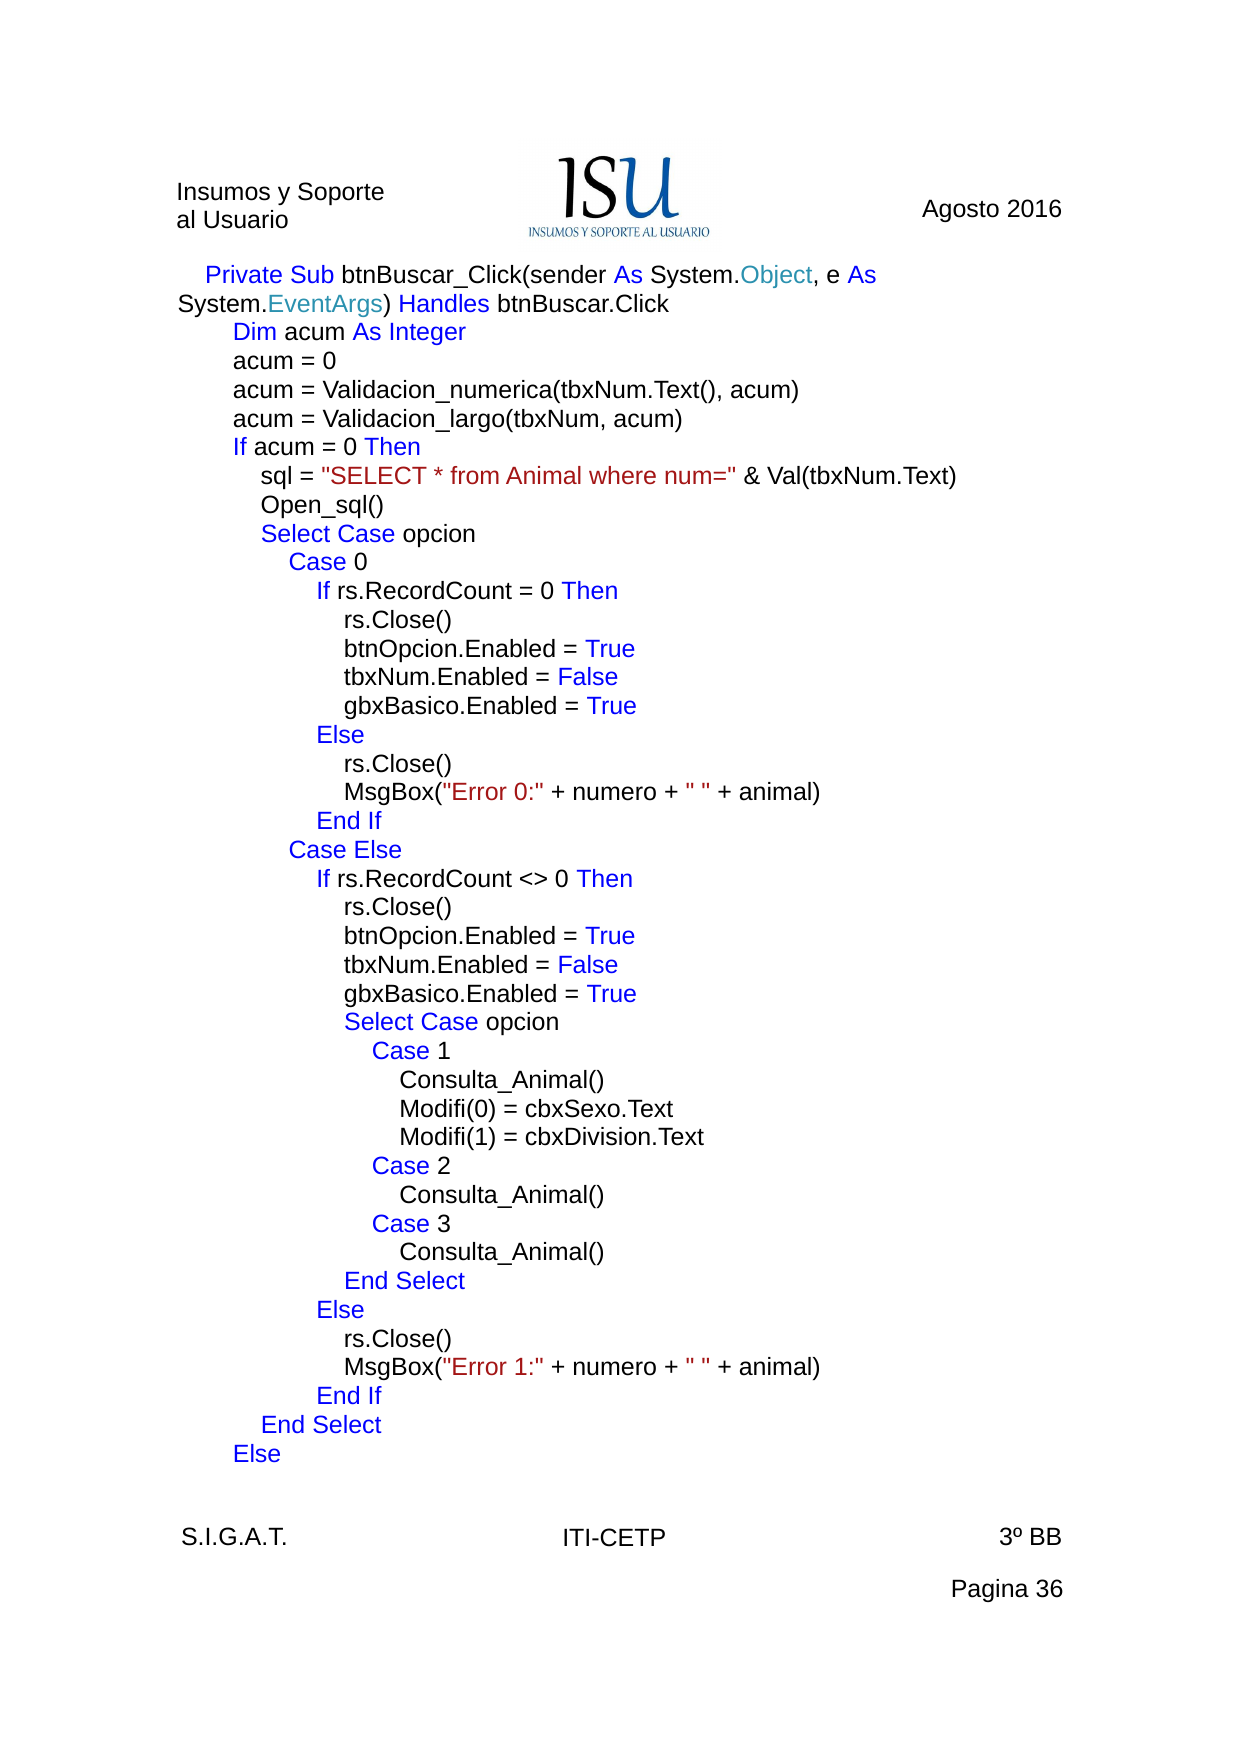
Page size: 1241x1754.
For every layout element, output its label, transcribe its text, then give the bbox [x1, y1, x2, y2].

text gbxBasico.Enabled = True [177, 978, 1063, 1007]
text Case Else [177, 835, 1063, 863]
text Select Case opcion [177, 1007, 1063, 1036]
text End If [177, 1381, 1063, 1410]
text Case 0 [177, 547, 1063, 576]
text Else [177, 1295, 1063, 1323]
text Private Sub btnBuscar_Click(sender As System.Object, e As System.EventArgs) Handles btnBuscar.Click [177, 260, 1063, 317]
text sql = "SELECT * from Animal where num=" & Val(tbxNum.Text) [177, 461, 1063, 490]
text acum = Validacion_largo(tbxNum, acum) [177, 403, 1063, 432]
text Case 3 [177, 1208, 1063, 1237]
text If acum = 0 Then [177, 432, 1063, 461]
text rs.Close() [177, 1323, 1063, 1352]
picture [517, 138, 723, 252]
text Consulta_Animal() [177, 1065, 1063, 1093]
text Dim acum As Integer [177, 317, 1063, 346]
text If rs.RecordCount <> 0 Then [177, 863, 1063, 892]
text rs.Close() [177, 605, 1063, 633]
text Else [177, 720, 1063, 748]
text Else [177, 1438, 1063, 1467]
text tbxNum.Enabled = False [177, 662, 1063, 691]
text gbxBasico.Enabled = True [177, 691, 1063, 720]
text acum = Validacion_numerica(tbxNum.Text(), acum) [177, 375, 1063, 403]
text acum = 0 [177, 346, 1063, 375]
text End Select [177, 1266, 1063, 1295]
text tbxNum.Enabled = False [177, 950, 1063, 978]
text Consulta_Animal() [177, 1237, 1063, 1266]
text Modifi(1) = cbxDivision.Text [177, 1122, 1063, 1151]
text End Select [177, 1410, 1063, 1438]
text rs.Close() [177, 748, 1063, 777]
text Consulta_Animal() [177, 1180, 1063, 1208]
text Case 2 [177, 1151, 1063, 1180]
text Case 1 [177, 1036, 1063, 1065]
text btnOpcion.Enabled = True [177, 921, 1063, 950]
text If rs.RecordCount = 0 Then [177, 576, 1063, 605]
text MsgBox("Error 1:" + numero + " " + animal) [177, 1352, 1063, 1381]
text rs.Close() [177, 892, 1063, 921]
text btnOpcion.Enabled = True [177, 633, 1063, 662]
text Modifi(0) = cbxSexo.Text [177, 1093, 1063, 1122]
text MsgBox("Error 0:" + numero + " " + animal) [177, 777, 1063, 806]
text Select Case opcion [177, 518, 1063, 547]
text End If [177, 806, 1063, 835]
text Open_sql() [177, 490, 1063, 518]
